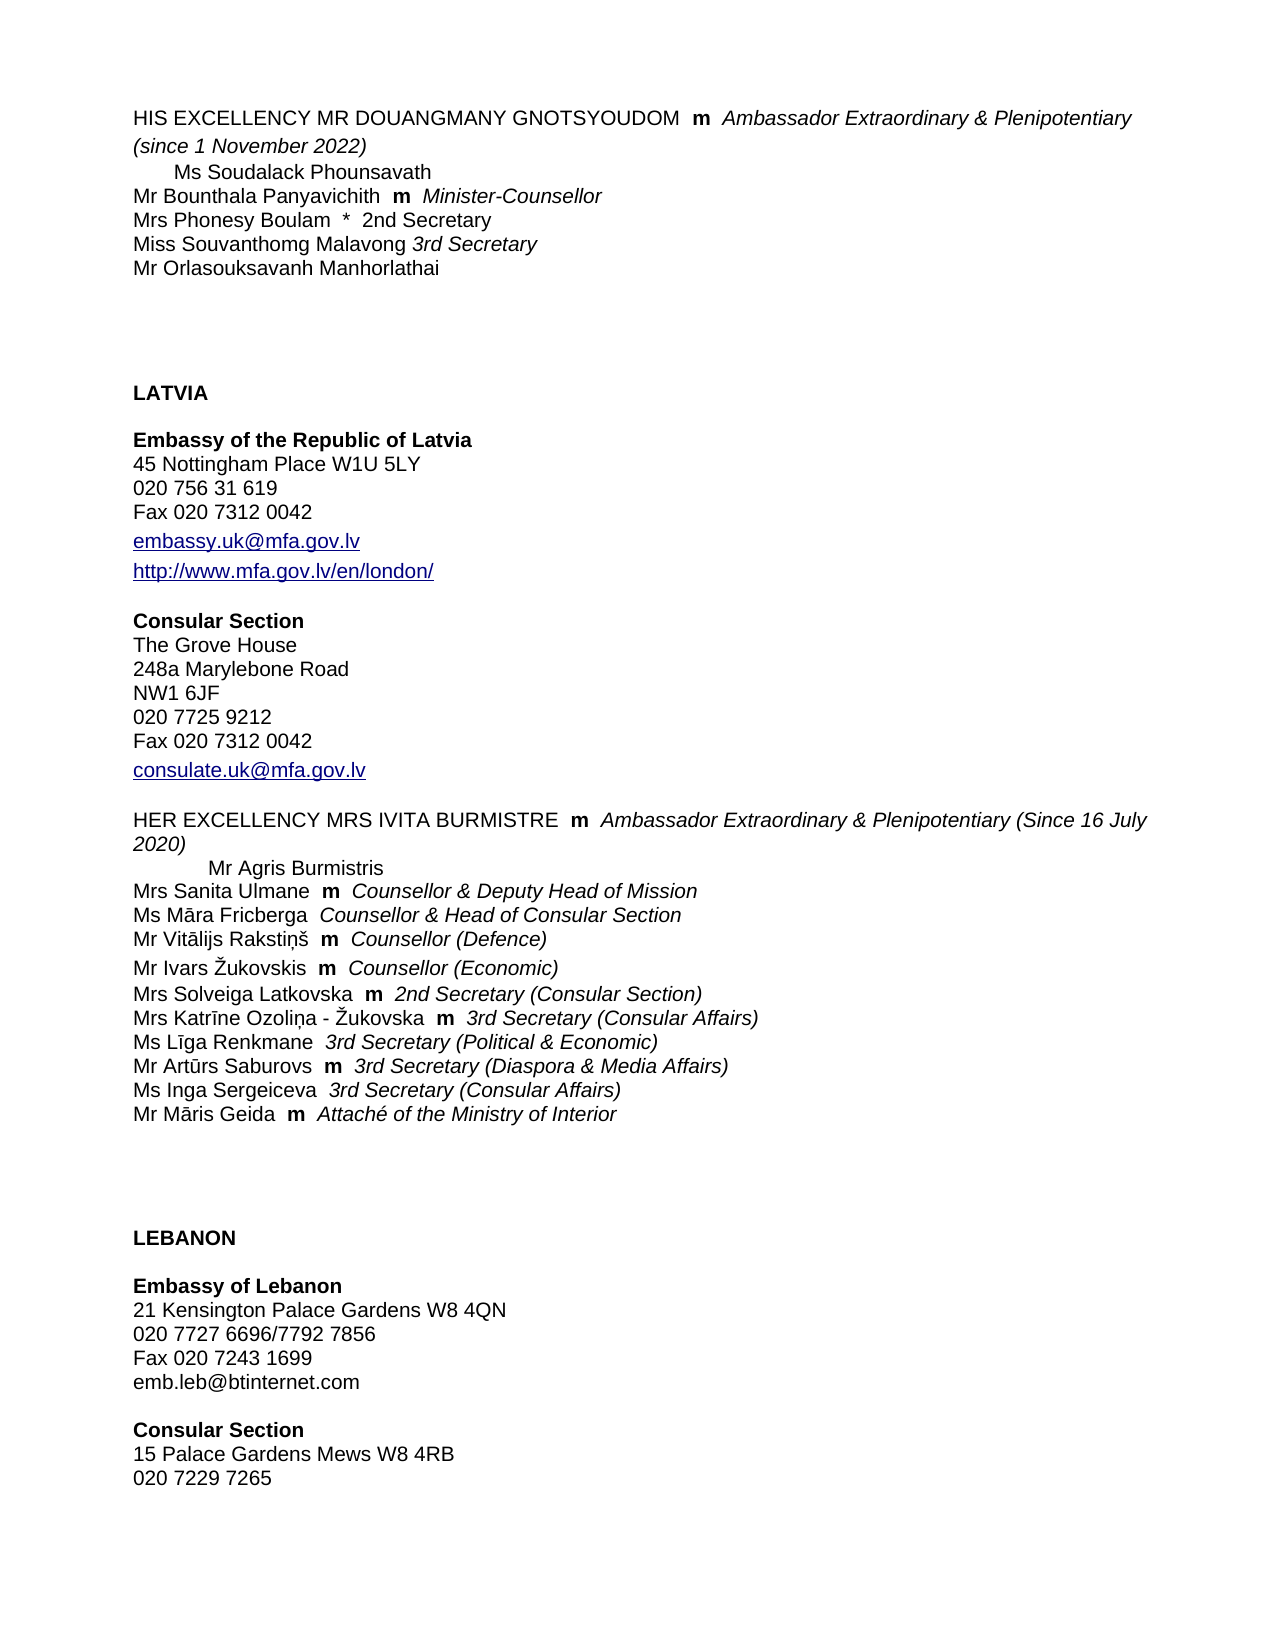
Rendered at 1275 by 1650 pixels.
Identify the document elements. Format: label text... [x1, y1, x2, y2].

text Miss Souvanthomg Malavong 3rd Secretary [133, 232, 1181, 256]
text Ms Soudalack Phounsavath [133, 160, 1181, 184]
text Mrs Katrīne Ozoliņa - Žukovska m 3rd Secretary (Consular Affairs) [133, 1006, 1181, 1029]
text Ms Māra Fricberga Counsellor & Head of Consular Section [133, 903, 1181, 927]
text Fax 020 7312 0042 [133, 729, 1181, 753]
text The Grove House [133, 633, 1181, 657]
text embassy.uk@mfa.gov.lv [133, 524, 1181, 555]
text 248a Marylebone Road [133, 657, 1181, 681]
text Mr Artūrs Saburovs m 3rd Secretary (Diaspora & Media Affairs) [133, 1053, 1181, 1077]
text Fax 020 7312 0042 [133, 500, 1181, 524]
text Mrs Solveiga Latkovska m 2nd Secretary (Consular Section) [133, 982, 1181, 1006]
text HER EXCELLENCY MRS IVITA BURMISTRE m Ambassador Extraordinary & Plenipotentiary (Since 16 July 2020) [133, 807, 1181, 855]
text NW1 6JF [133, 681, 1181, 705]
text 21 Kensington Palace Gardens W8 4QN [133, 1298, 1181, 1322]
text Mr Māris Geida m Attaché of the Ministry of Interior [133, 1101, 1181, 1125]
text Embassy of the Republic of Latvia [133, 428, 1181, 452]
text 45 Nottingham Place W1U 5LY [133, 452, 1181, 476]
text Mr Ivars Žukovskis m Counsellor (Economic) [133, 951, 1181, 982]
text LATVIA [133, 380, 1181, 404]
text 020 7229 7265 [133, 1466, 1181, 1489]
text emb.leb@btinternet.com [133, 1370, 1181, 1394]
text LEBANON [133, 1226, 1181, 1250]
subtitle Embassy of Lebanon [133, 1274, 1181, 1298]
text Mrs Sanita Ulmane m Counsellor & Deputy Head of Mission [133, 879, 1181, 903]
subtitle Consular Section [133, 1418, 1181, 1442]
text Mr Orlasouksavanh Manhorlathai [133, 256, 1181, 280]
text http://www.mfa.gov.lv/en/london/ [133, 555, 1181, 585]
text Mr Bounthala Panyavichith m Minister-Counsellor [133, 184, 1181, 208]
text 020 756 31 619 [133, 476, 1181, 500]
text Ms Līga Renkmane 3rd Secretary (Political & Economic) [133, 1029, 1181, 1053]
text Consular Section [133, 609, 1181, 633]
text Mr Vitālijs Rakstiņš m Counsellor (Defence) [133, 927, 1181, 951]
text 15 Palace Gardens Mews W8 4RB [133, 1442, 1181, 1466]
text consulate.uk@mfa.gov.lv [133, 753, 1181, 783]
text Fax 020 7243 1699 [133, 1346, 1181, 1370]
text Ms Inga Sergeiceva 3rd Secretary (Consular Affairs) [133, 1077, 1181, 1101]
text Mrs Phonesy Boulam * 2nd Secretary [133, 208, 1181, 232]
text HIS EXCELLENCY MR DOUANGMANY GNOTSYOUDOM m Ambassador Extraordinary & Plenipotentiary (since 1 November 2022) [133, 106, 1181, 160]
text Mr Agris Burmistris [133, 855, 1181, 879]
text 020 7727 6696/7792 7856 [133, 1322, 1181, 1346]
text 020 7725 9212 [133, 705, 1181, 729]
